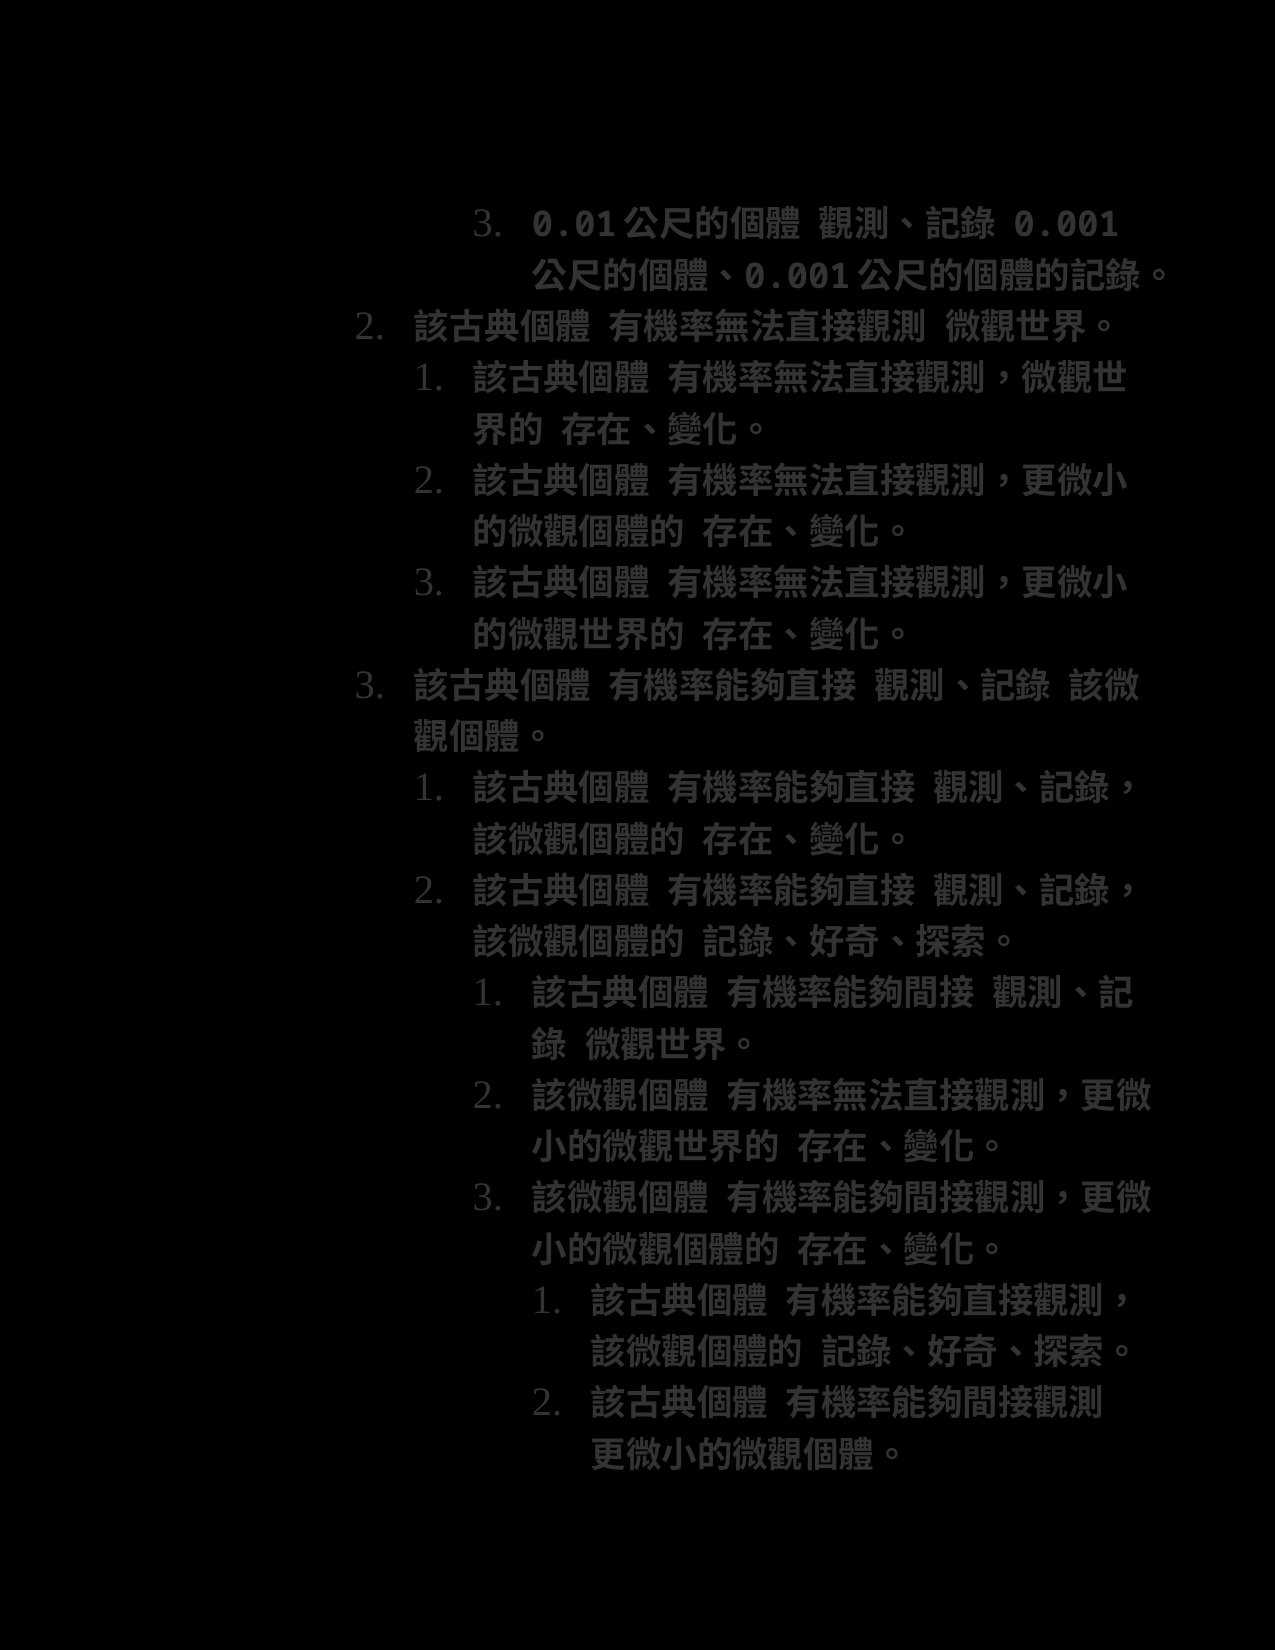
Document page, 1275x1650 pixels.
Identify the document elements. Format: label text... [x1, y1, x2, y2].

list 該微觀個體 有機率能夠間接觀測，更微小的微觀個體的 存在、變化。 [472, 1170, 1157, 1272]
list 該古典個體 有機率無法直接觀測 微觀世界。 [354, 298, 1157, 350]
list 該古典個體 有機率無法直接觀測，更微小的微觀世界的 存在、變化。 [413, 555, 1157, 657]
list 該古典個體 有機率能夠直接 觀測、記錄，該微觀個體的 記錄、好奇、探索。 [413, 862, 1157, 965]
list 該古典個體 有機率能夠間接觀測 更微小的微觀個體。 [532, 1375, 1157, 1477]
list 0.01公尺的個體 觀測、記錄 0.001公尺的個體、0.001公尺的個體的記錄。 [472, 196, 1157, 298]
list 該古典個體 有機率能夠直接 觀測、記錄 該微觀個體。 [354, 657, 1157, 760]
list 該古典個體 有機率能夠間接 觀測、記錄 微觀世界。 [472, 965, 1157, 1067]
list 該微觀個體 有機率無法直接觀測，更微小的微觀世界的 存在、變化。 [472, 1067, 1157, 1170]
list 該古典個體 有機率能夠直接觀測，該微觀個體的 記錄、好奇、探索。 [532, 1272, 1157, 1375]
list 該古典個體 有機率無法直接觀測，微觀世界的 存在、變化。 [413, 350, 1157, 452]
list 該古典個體 有機率無法直接觀測，更微小的微觀個體的 存在、變化。 [413, 452, 1157, 555]
list 該古典個體 有機率能夠直接 觀測、記錄，該微觀個體的 存在、變化。 [413, 760, 1157, 862]
